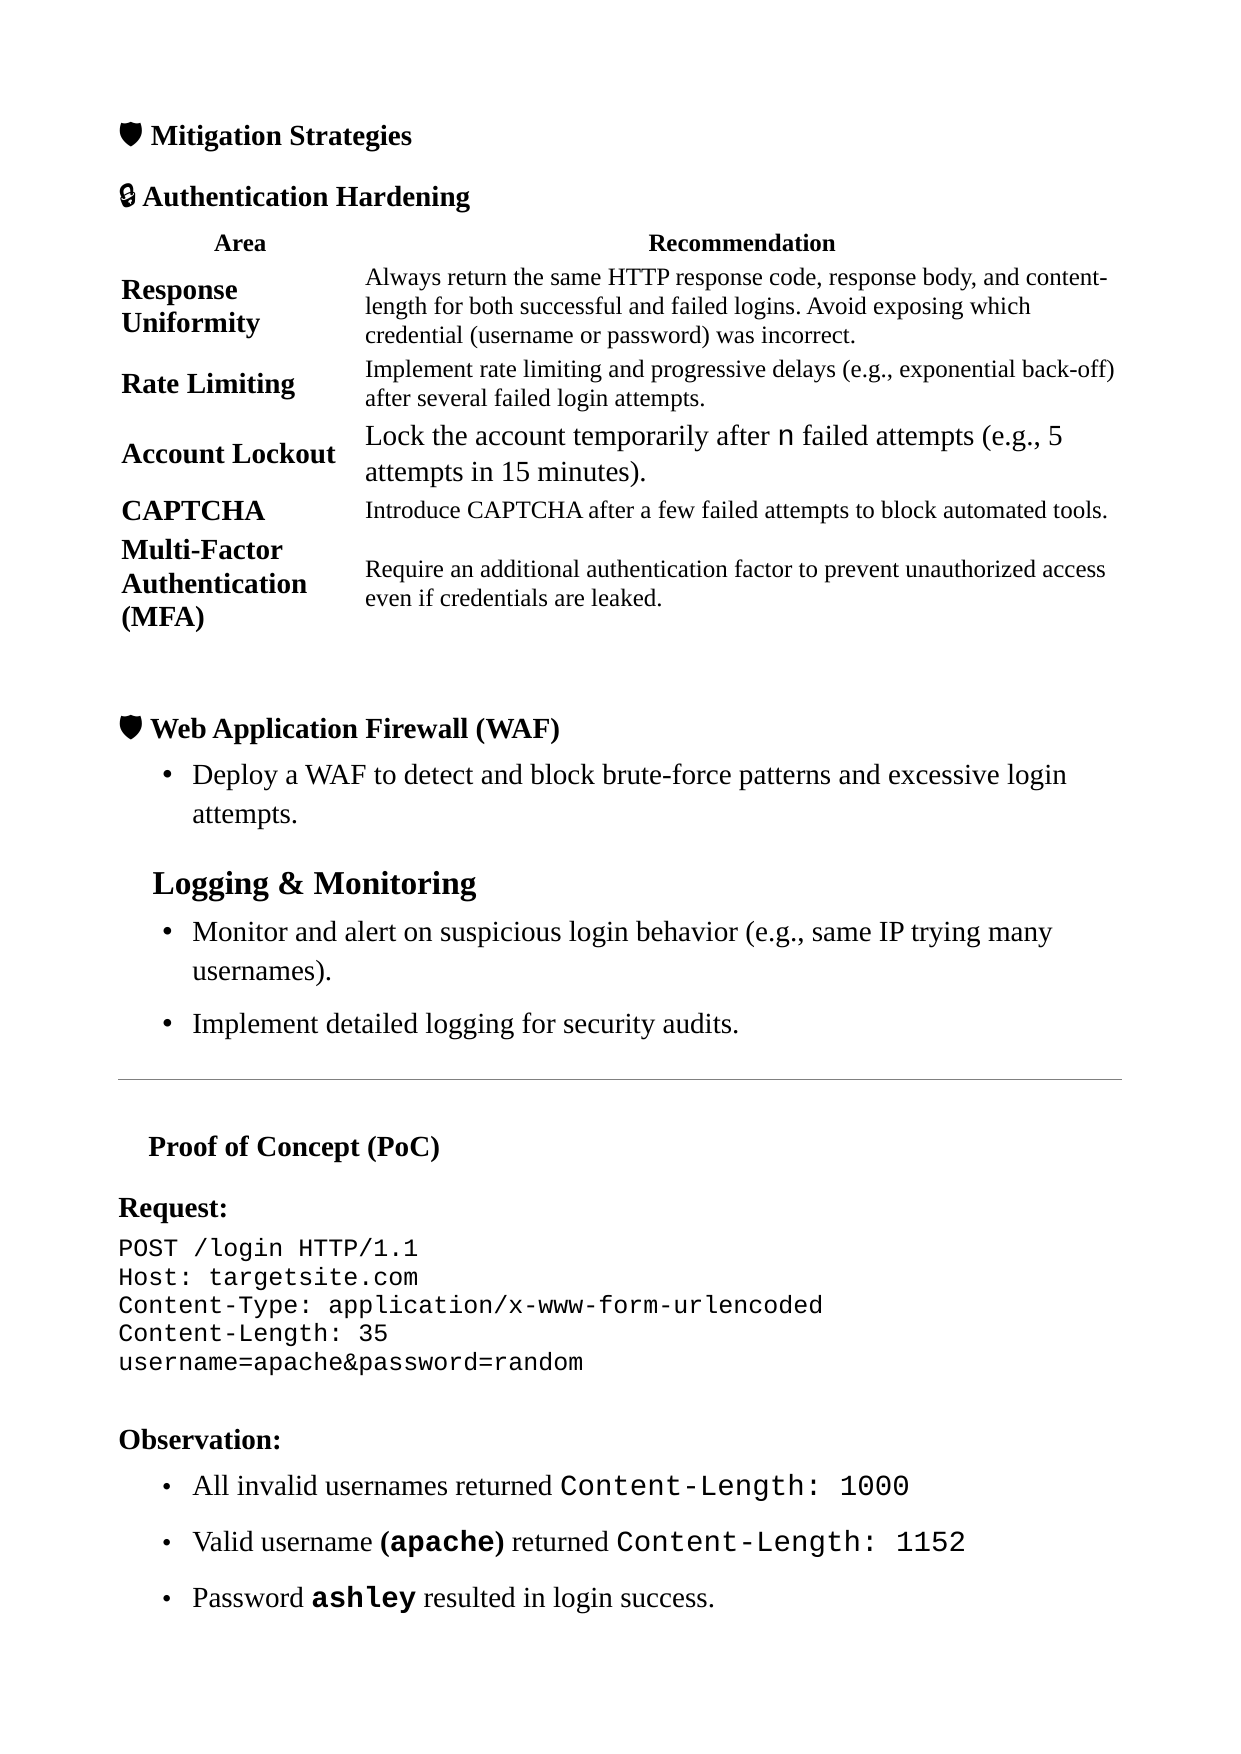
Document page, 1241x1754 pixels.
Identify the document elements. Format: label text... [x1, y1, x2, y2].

table_header Area [118, 225, 362, 259]
table_cell Rate Limiting [118, 351, 362, 415]
subtitle 🧪 Proof of Concept (PoC) [118, 1129, 1122, 1163]
table_cell Account Lockout [118, 415, 362, 490]
table_cell CAPTCHA [118, 490, 362, 529]
text Host: targetsite.com [118, 1264, 1122, 1293]
table_cell Introduce CAPTCHA after a few failed attempts to block automated tools. [362, 490, 1122, 529]
subtitle Request: [118, 1190, 1122, 1223]
subtitle 🛡️ Web Application Firewall (WAF) [118, 711, 1122, 745]
subtitle 🛡️ Mitigation Strategies [118, 118, 1122, 152]
text Content-Length: 35 [118, 1321, 1122, 1349]
table_cell Implement rate limiting and progressive delays (e.g., exponential back-off) after several failed login attempts. [362, 351, 1122, 415]
table_header Recommendation [362, 225, 1122, 259]
list Password ashley resulted in login success. [162, 1580, 1122, 1616]
table_cell Require an additional authentication factor to prevent unauthorized access even if credentials are leaked. [362, 530, 1122, 636]
list Implement detailed logging for security audits. [162, 1006, 1122, 1040]
subtitle 🔒 Authentication Hardening [118, 179, 1122, 212]
list All invalid usernames returned Content-Length: 1000 [162, 1468, 1122, 1504]
list Valid username (apache) returned Content-Length: 1152 [162, 1524, 1122, 1560]
subtitle Observation: [118, 1422, 1122, 1455]
text POST /login HTTP/1.1 [118, 1236, 1122, 1264]
subtitle 🔄 Logging & Monitoring [118, 864, 1122, 902]
text Content-Type: application/x-www-form-urlencoded [118, 1293, 1122, 1321]
list Deploy a WAF to detect and block brute-force patterns and excessive login attempts. [162, 757, 1122, 829]
table_cell Multi-Factor Authentication (MFA) [118, 530, 362, 636]
table_cell Response Uniformity [118, 259, 362, 351]
table_cell Always return the same HTTP response code, response body, and content-length for both successful and failed logins. Avoid exposing which credential (username or password) was incorrect. [362, 259, 1122, 351]
table_cell Lock the account temporarily after n failed attempts (e.g., 5 attempts in 15 minutes). [362, 415, 1122, 490]
list Monitor and alert on suspicious login behavior (e.g., same IP trying many usernames). [162, 914, 1122, 987]
text username=apache&password=random [118, 1349, 1122, 1378]
